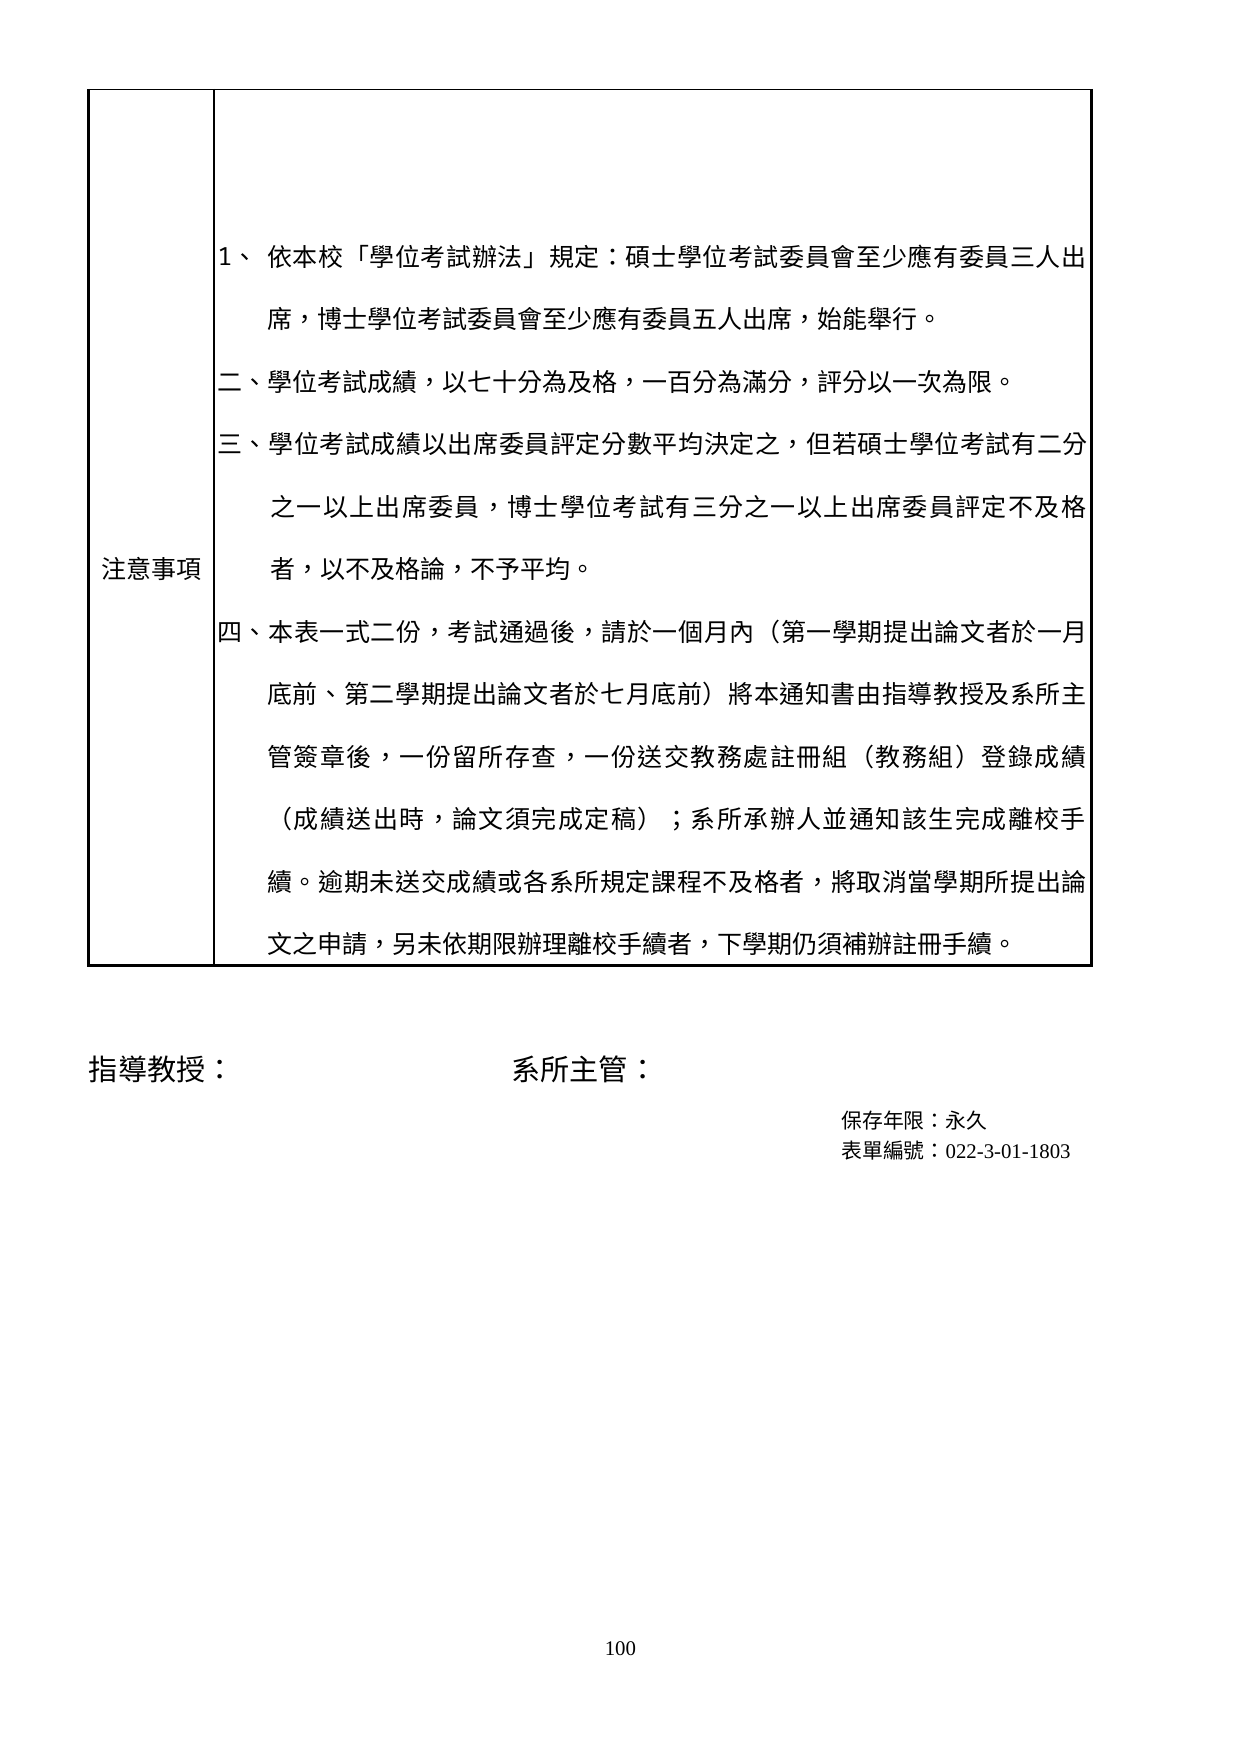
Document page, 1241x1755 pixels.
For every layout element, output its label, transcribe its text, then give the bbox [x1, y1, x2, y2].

table_cell 注意事項 [90, 90, 213, 964]
text 表單編號：022-3-01-1803 [841, 1135, 1074, 1164]
text 指導教授： 系所主管： [89, 1026, 1152, 1089]
table_cell 依本校「學位考試辦法」規定：碩士學位考試委員會至少應有委員三人出席，博士學位考試委員會至少應有委員五人出席，始能舉行。 二、學位考試成績，以七十分為及格，一百分為滿分，評分以一次為限。 三、學位考試成績以出席委員評定分數平均決定之，但若碩士學位考試有二分之一以上出席委員，博士學位考試有三分之一以上出席委員評定不及格者，以不及格論，不予平均。 四、本表一式二份，考試通過後，請於一個月內（第一學期提出論文者於一月底前、第二學期提出論文者於七月底前）將本通知書由指導教授及系所主管簽章後，一份留所存查，一份送交教務處註冊組（教務組）登錄成績（成績送出時，論文須完成定稿）；系所承辦人並通知該生完成離校手續。逾期未送交成績或各系所規定課程不及格者，將取消當學期所提出論文之申請，另未依期限辦理離校手續者，下學期仍須補辦註冊手續。 [215, 90, 1090, 964]
text [826, 1097, 1089, 1172]
text 保存年限：永久 [841, 1104, 1074, 1135]
